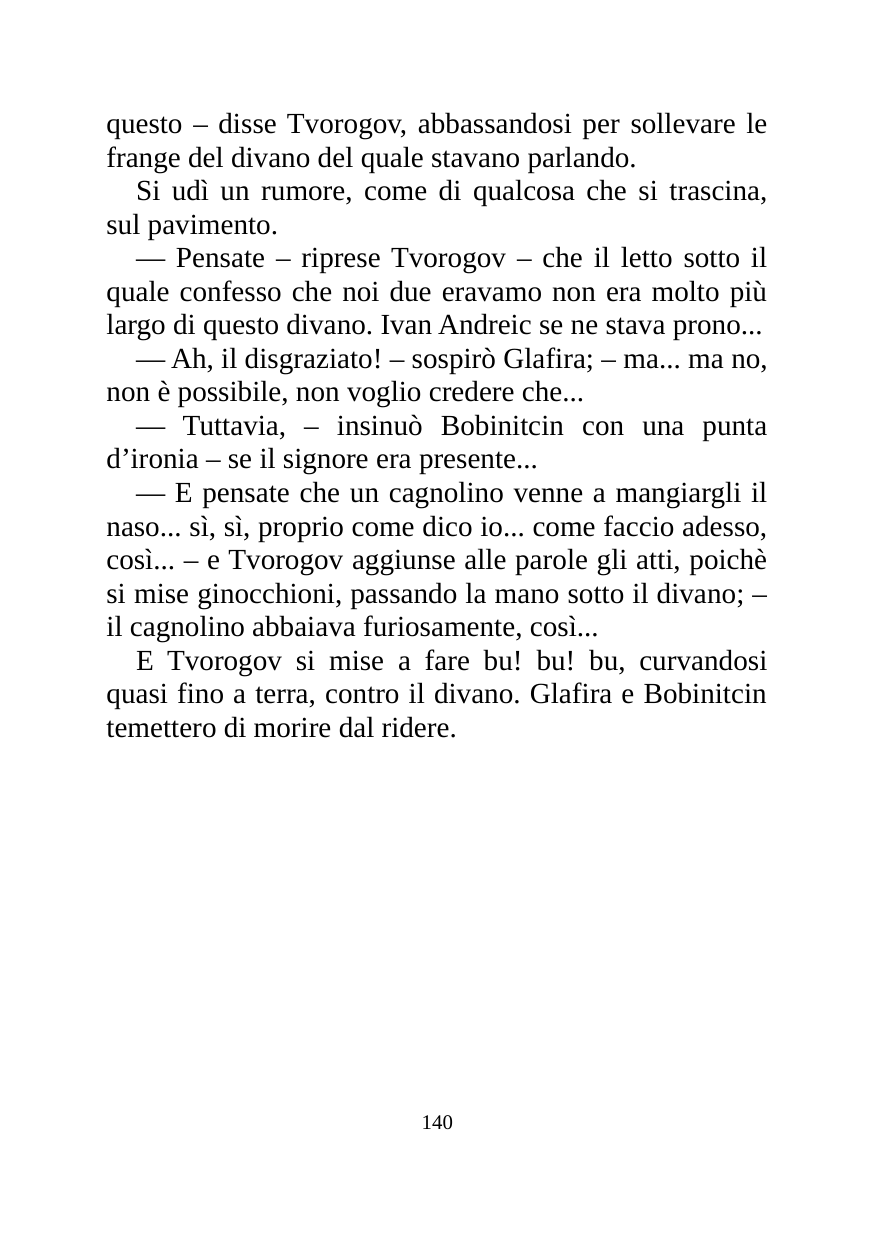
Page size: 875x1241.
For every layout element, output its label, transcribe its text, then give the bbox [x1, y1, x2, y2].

text — E pensate che un cagnolino venne a mangiargli il naso... sì, sì, proprio come dico io... come faccio adesso, così... – e Tvorogov aggiunse alle parole gli atti, poichè si mise ginocchioni, passando la mano sotto il divano; – il cagnolino abbaiava furiosamente, così... [106, 475, 768, 643]
text questo – disse Tvorogov, abbassandosi per sollevare le frange del divano del quale stavano parlando. [106, 106, 768, 173]
text Si udì un rumore, come di qualcosa che si trascina, sul pavimento. [106, 173, 768, 240]
text — Tuttavia, – insinuò Bobinitcin con una punta d’ironia – se il signore era presente... [106, 408, 768, 475]
text — Pensate – riprese Tvorogov – che il letto sotto il quale confesso che noi due eravamo non era molto più largo di questo divano. Ivan Andreic se ne stava prono... [106, 240, 768, 341]
text E Tvorogov si mise a fare bu! bu! bu, curvandosi quasi fino a terra, contro il divano. Glafira e Bobinitcin temettero di morire dal ridere. [106, 643, 768, 743]
text — Ah, il disgraziato! – sospirò Glafira; – ma... ma no, non è possibile, non voglio credere che... [106, 341, 768, 408]
